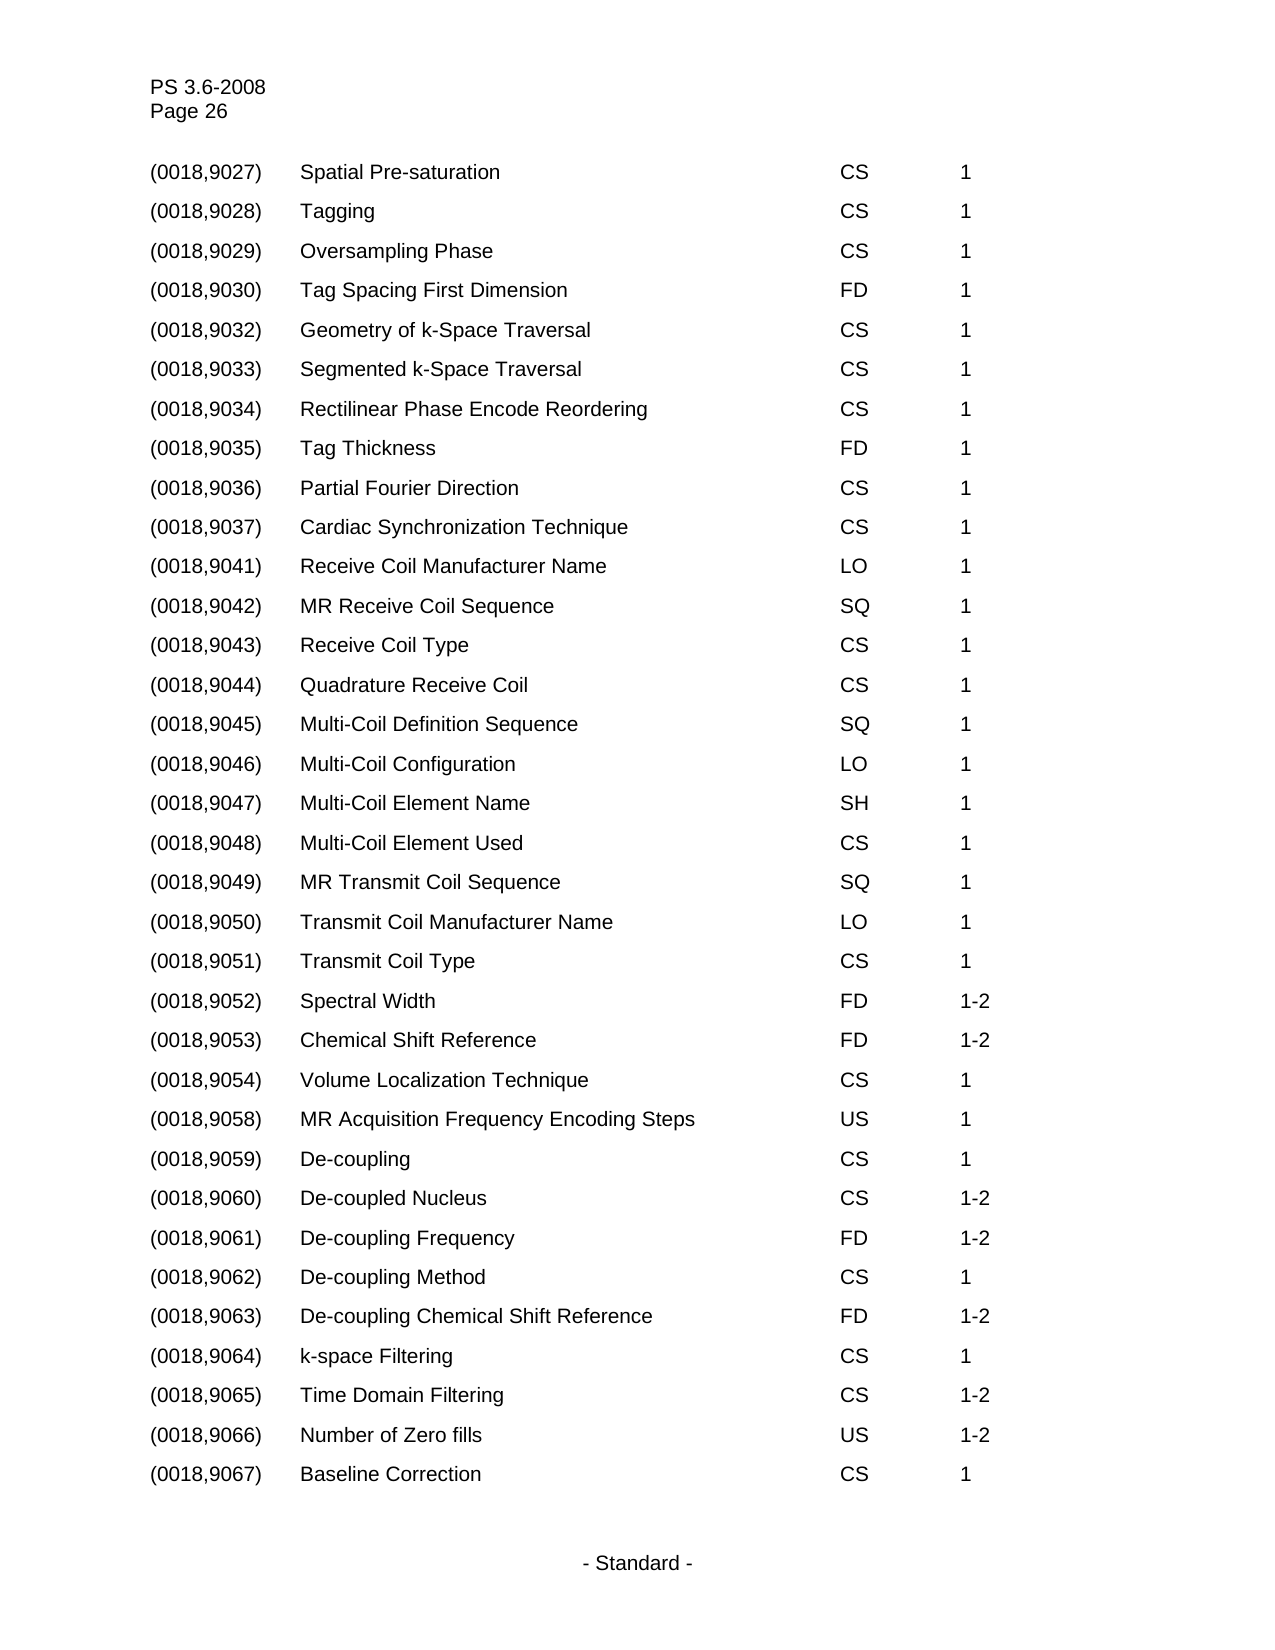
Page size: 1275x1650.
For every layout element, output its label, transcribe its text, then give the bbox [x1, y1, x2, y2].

table_cell [1016, 190, 1166, 229]
table_cell (0018,9036) [143, 466, 293, 505]
table_cell [1016, 1453, 1166, 1492]
table_cell [1016, 703, 1166, 742]
table_cell FD [833, 1019, 953, 1058]
table_cell (0018,9064) [143, 1334, 293, 1374]
table_cell [1016, 269, 1166, 308]
table_cell [1016, 1019, 1166, 1058]
table_cell FD [833, 1216, 953, 1255]
table_cell CS [833, 466, 953, 505]
table_cell De-coupling Method [293, 1255, 833, 1295]
table_cell 1 [953, 269, 1016, 308]
table_cell US [833, 1413, 953, 1453]
table_cell De-coupling Frequency [293, 1216, 833, 1255]
table_cell 1-2 [953, 1374, 1016, 1413]
table_cell (0018,9054) [143, 1058, 293, 1097]
table_cell CS [833, 229, 953, 268]
table_cell (0018,9050) [143, 900, 293, 939]
table_cell Spectral Width [293, 979, 833, 1018]
table_cell [1016, 308, 1166, 347]
table_cell 1 [953, 782, 1016, 821]
table_cell 1 [953, 190, 1016, 229]
table_cell CS [833, 1453, 953, 1492]
table_cell SQ [833, 584, 953, 624]
table_cell (0018,9027) [143, 150, 293, 189]
table_cell Tag Thickness [293, 426, 833, 466]
table_cell [1016, 1098, 1166, 1137]
table_cell (0018,9048) [143, 821, 293, 861]
table_cell (0018,9060) [143, 1176, 293, 1216]
table_cell 1 [953, 1334, 1016, 1374]
table_cell (0018,9033) [143, 348, 293, 387]
table_cell 1 [953, 584, 1016, 624]
table_cell FD [833, 1295, 953, 1334]
table_cell 1 [953, 426, 1016, 466]
table_cell (0018,9052) [143, 979, 293, 1018]
table_cell 1-2 [953, 1295, 1016, 1334]
table_cell Oversampling Phase [293, 229, 833, 268]
table_cell 1-2 [953, 979, 1016, 1018]
table_cell Transmit Coil Type [293, 940, 833, 979]
table_cell (0018,9063) [143, 1295, 293, 1334]
table_cell (0018,9067) [143, 1453, 293, 1492]
table_cell 1 [953, 1453, 1016, 1492]
table_cell 1 [953, 663, 1016, 703]
table_cell (0018,9043) [143, 624, 293, 663]
table_cell Cardiac Synchronization Technique [293, 505, 833, 545]
table_cell 1 [953, 150, 1016, 189]
table_cell Chemical Shift Reference [293, 1019, 833, 1058]
table_cell [1016, 979, 1166, 1018]
table_cell Multi-Coil Definition Sequence [293, 703, 833, 742]
table_cell CS [833, 1255, 953, 1295]
table_cell 1 [953, 348, 1016, 387]
table_cell 1 [953, 1255, 1016, 1295]
table_cell 1-2 [953, 1176, 1016, 1216]
table_cell Baseline Correction [293, 1453, 833, 1492]
table_cell [1016, 900, 1166, 939]
table_cell 1 [953, 1137, 1016, 1176]
table_cell Multi-Coil Element Used [293, 821, 833, 861]
table_cell (0018,9059) [143, 1137, 293, 1176]
table_cell [1016, 1216, 1166, 1255]
table_cell 1 [953, 821, 1016, 861]
table_cell (0018,9044) [143, 663, 293, 703]
table_cell [1016, 861, 1166, 900]
table_cell 1 [953, 742, 1016, 782]
table_cell (0018,9058) [143, 1098, 293, 1137]
table_cell CS [833, 624, 953, 663]
table_cell (0018,9032) [143, 308, 293, 347]
table_cell CS [833, 940, 953, 979]
table_cell De-coupling [293, 1137, 833, 1176]
table_cell [1016, 1255, 1166, 1295]
table_cell Multi-Coil Element Name [293, 782, 833, 821]
table_cell De-coupled Nucleus [293, 1176, 833, 1216]
table_cell [1016, 545, 1166, 584]
table_cell Receive Coil Type [293, 624, 833, 663]
table_cell CS [833, 1374, 953, 1413]
table_cell CS [833, 663, 953, 703]
table_cell [1016, 150, 1166, 189]
table_cell MR Acquisition Frequency Encoding Steps [293, 1098, 833, 1137]
table_cell 1 [953, 624, 1016, 663]
table_cell 1 [953, 545, 1016, 584]
table_cell [1016, 821, 1166, 861]
table_cell (0018,9042) [143, 584, 293, 624]
table_cell CS [833, 387, 953, 426]
table_cell CS [833, 150, 953, 189]
table_cell CS [833, 1137, 953, 1176]
table_cell (0018,9045) [143, 703, 293, 742]
table_cell LO [833, 742, 953, 782]
table_cell [1016, 940, 1166, 979]
table_cell CS [833, 505, 953, 545]
table_cell 1 [953, 900, 1016, 939]
table_cell [1016, 1137, 1166, 1176]
table_cell 1 [953, 940, 1016, 979]
table_cell k-space Filtering [293, 1334, 833, 1374]
table_cell [1016, 229, 1166, 268]
table_cell (0018,9065) [143, 1374, 293, 1413]
table_cell Transmit Coil Manufacturer Name [293, 900, 833, 939]
table_cell Tag Spacing First Dimension [293, 269, 833, 308]
table_cell 1 [953, 466, 1016, 505]
table_cell [1016, 742, 1166, 782]
table_cell [1016, 584, 1166, 624]
table_cell 1 [953, 387, 1016, 426]
table_cell [1016, 1413, 1166, 1453]
table_cell Volume Localization Technique [293, 1058, 833, 1097]
table_cell (0018,9037) [143, 505, 293, 545]
table_cell De-coupling Chemical Shift Reference [293, 1295, 833, 1334]
table_cell CS [833, 308, 953, 347]
table_cell Segmented k-Space Traversal [293, 348, 833, 387]
table_cell 1-2 [953, 1413, 1016, 1453]
table_cell LO [833, 900, 953, 939]
table_cell 1 [953, 861, 1016, 900]
table_cell CS [833, 1176, 953, 1216]
table_cell SH [833, 782, 953, 821]
table_cell CS [833, 1058, 953, 1097]
table_cell CS [833, 821, 953, 861]
table_cell [1016, 505, 1166, 545]
table_cell (0018,9066) [143, 1413, 293, 1453]
table_cell (0018,9046) [143, 742, 293, 782]
table_cell Partial Fourier Direction [293, 466, 833, 505]
table_cell (0018,9061) [143, 1216, 293, 1255]
table_cell [1016, 348, 1166, 387]
table_cell MR Receive Coil Sequence [293, 584, 833, 624]
table_cell [1016, 1058, 1166, 1097]
table_cell CS [833, 1334, 953, 1374]
table_cell CS [833, 348, 953, 387]
table_cell [1016, 387, 1166, 426]
table_cell MR Transmit Coil Sequence [293, 861, 833, 900]
table_cell 1 [953, 505, 1016, 545]
table_cell (0018,9049) [143, 861, 293, 900]
table_cell FD [833, 269, 953, 308]
table_cell [1016, 782, 1166, 821]
table_cell [1016, 624, 1166, 663]
table_cell Rectilinear Phase Encode Reordering [293, 387, 833, 426]
table_cell (0018,9053) [143, 1019, 293, 1058]
table_cell CS [833, 190, 953, 229]
table_cell 1-2 [953, 1216, 1016, 1255]
table_cell (0018,9047) [143, 782, 293, 821]
table_cell 1 [953, 1098, 1016, 1137]
table_cell SQ [833, 861, 953, 900]
table_cell FD [833, 979, 953, 1018]
table_cell Tagging [293, 190, 833, 229]
table_cell Quadrature Receive Coil [293, 663, 833, 703]
table_cell [1016, 1334, 1166, 1374]
table_cell (0018,9030) [143, 269, 293, 308]
table_cell [1016, 1374, 1166, 1413]
table_cell 1 [953, 229, 1016, 268]
table_cell (0018,9029) [143, 229, 293, 268]
table_cell (0018,9034) [143, 387, 293, 426]
table_cell US [833, 1098, 953, 1137]
table_cell (0018,9041) [143, 545, 293, 584]
table_cell (0018,9028) [143, 190, 293, 229]
table_cell SQ [833, 703, 953, 742]
table_cell Number of Zero fills [293, 1413, 833, 1453]
table_cell Spatial Pre-saturation [293, 150, 833, 189]
table_cell [1016, 466, 1166, 505]
table_cell (0018,9062) [143, 1255, 293, 1295]
table_cell 1-2 [953, 1019, 1016, 1058]
table_cell LO [833, 545, 953, 584]
table_cell [1016, 1295, 1166, 1334]
table_cell 1 [953, 308, 1016, 347]
table_cell FD [833, 426, 953, 466]
table_cell Receive Coil Manufacturer Name [293, 545, 833, 584]
table_cell [1016, 426, 1166, 466]
table_cell [1016, 663, 1166, 703]
table_cell Time Domain Filtering [293, 1374, 833, 1413]
table_cell 1 [953, 703, 1016, 742]
table_cell (0018,9035) [143, 426, 293, 466]
table_cell (0018,9051) [143, 940, 293, 979]
table_cell [1016, 1176, 1166, 1216]
table_cell 1 [953, 1058, 1016, 1097]
table_cell Geometry of k-Space Traversal [293, 308, 833, 347]
table_cell Multi-Coil Configuration [293, 742, 833, 782]
